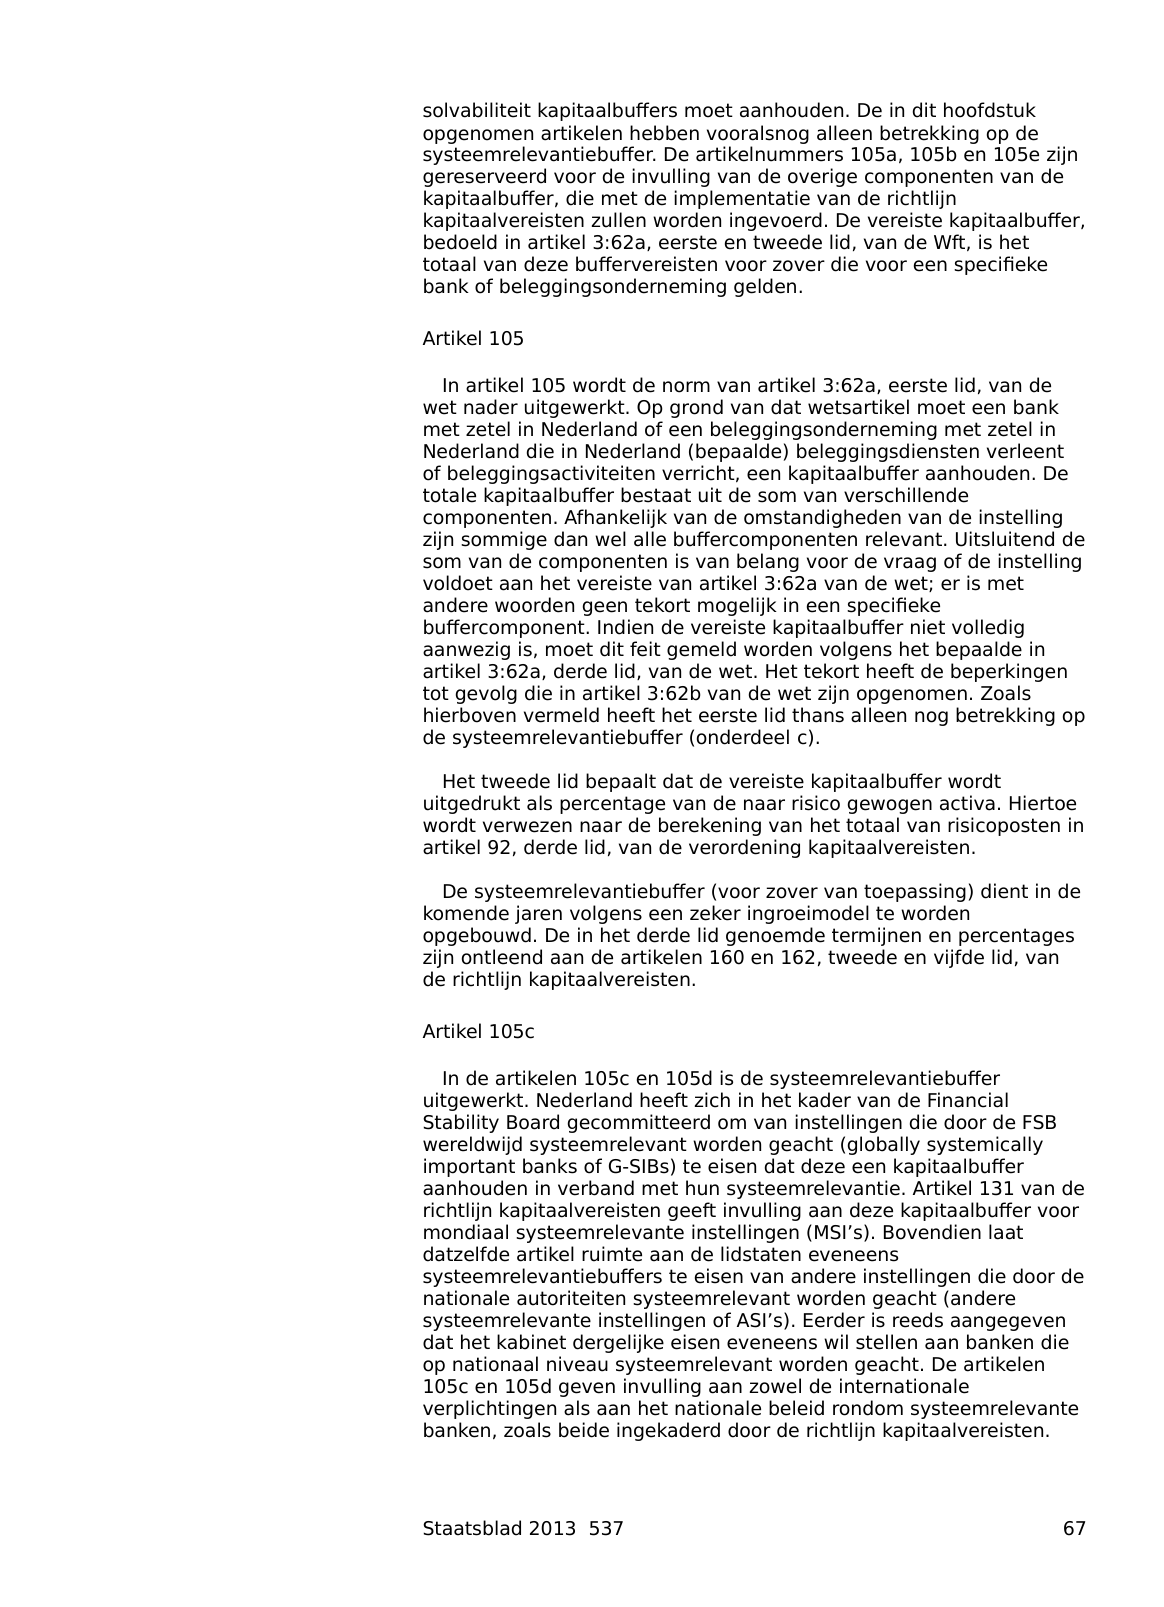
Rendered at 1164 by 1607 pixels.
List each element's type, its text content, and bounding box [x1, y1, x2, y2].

text De systeemrelevantiebuffer (voor zover van toepassing) dient in de komende jaren volgens een zeker ingroeimodel te worden opgebouwd. De in het derde lid genoemde termijnen en percentages zijn ontleend aan de artikelen 160 en 162, tweede en vijfde lid, van de richtlijn kapitaalvereisten. [422, 881, 1087, 991]
subtitle Artikel 105c [422, 1021, 1087, 1043]
text In artikel 105 wordt de norm van artikel 3:62a, eerste lid, van de wet nader uitgewerkt. Op grond van dat wetsartikel moet een bank met zetel in Nederland of een beleggingsonderneming met zetel in Nederland die in Nederland (bepaalde) beleggingsdiensten verleent of beleggingsactiviteiten verricht, een kapitaalbuffer aanhouden. De totale kapitaalbuffer bestaat uit de som van verschillende componenten. Afhankelijk van de omstandigheden van de instelling zijn sommige dan wel alle buffercomponenten relevant. Uitsluitend de som van de componenten is van belang voor de vraag of de instelling voldoet aan het vereiste van artikel 3:62a van de wet; er is met andere woorden geen tekort mogelijk in een specifieke buffercomponent. Indien de vereiste kapitaalbuffer niet volledig aanwezig is, moet dit feit gemeld worden volgens het bepaalde in artikel 3:62a, derde lid, van de wet. Het tekort heeft de beperkingen tot gevolg die in artikel 3:62b van de wet zijn opgenomen. Zoals hierboven vermeld heeft het eerste lid thans alleen nog betrekking op de systeemrelevantiebuffer (onderdeel c). [422, 375, 1087, 749]
text Het tweede lid bepaalt dat de vereiste kapitaalbuffer wordt uitgedrukt als percentage van de naar risico gewogen activa. Hiertoe wordt verwezen naar de berekening van het totaal van risicoposten in artikel 92, derde lid, van de verordening kapitaalvereisten. [422, 771, 1087, 859]
subtitle Artikel 105 [422, 328, 1087, 350]
text In de artikelen 105c en 105d is de systeemrelevantiebuffer uitgewerkt. Nederland heeft zich in het kader van de Financial Stability Board gecommitteerd om van instellingen die door de FSB wereldwijd systeemrelevant worden geacht (globally systemically important banks of G-SIBs) te eisen dat deze een kapitaalbuffer aanhouden in verband met hun systeemrelevantie. Artikel 131 van de richtlijn kapitaalvereisten geeft invulling aan deze kapitaalbuffer voor mondiaal systeemrelevante instellingen (MSI’s). Bovendien laat datzelfde artikel ruimte aan de lidstaten eveneens systeemrelevantiebuffers te eisen van andere instellingen die door de nationale autoriteiten systeemrelevant worden geacht (andere systeemrelevante instellingen of ASI’s). Eerder is reeds aangegeven dat het kabinet dergelijke eisen eveneens wil stellen aan banken die op nationaal niveau systeemrelevant worden geacht. De artikelen 105c en 105d geven invulling aan zowel de internationale verplichtingen als aan het nationale beleid rondom systeemrelevante banken, zoals beide ingekaderd door de richtlijn kapitaalvereisten. [422, 1068, 1087, 1442]
text solvabiliteit kapitaalbuffers moet aanhouden. De in dit hoofdstuk opgenomen artikelen hebben vooralsnog alleen betrekking op de systeemrelevantiebuffer. De artikelnummers 105a, 105b en 105e zijn gereserveerd voor de invulling van de overige componenten van de kapitaalbuffer, die met de implementatie van de richtlijn kapitaalvereisten zullen worden ingevoerd. De vereiste kapitaalbuffer, bedoeld in artikel 3:62a, eerste en tweede lid, van de Wft, is het totaal van deze buffervereisten voor zover die voor een specifieke bank of beleggingsonderneming gelden. [422, 100, 1087, 298]
